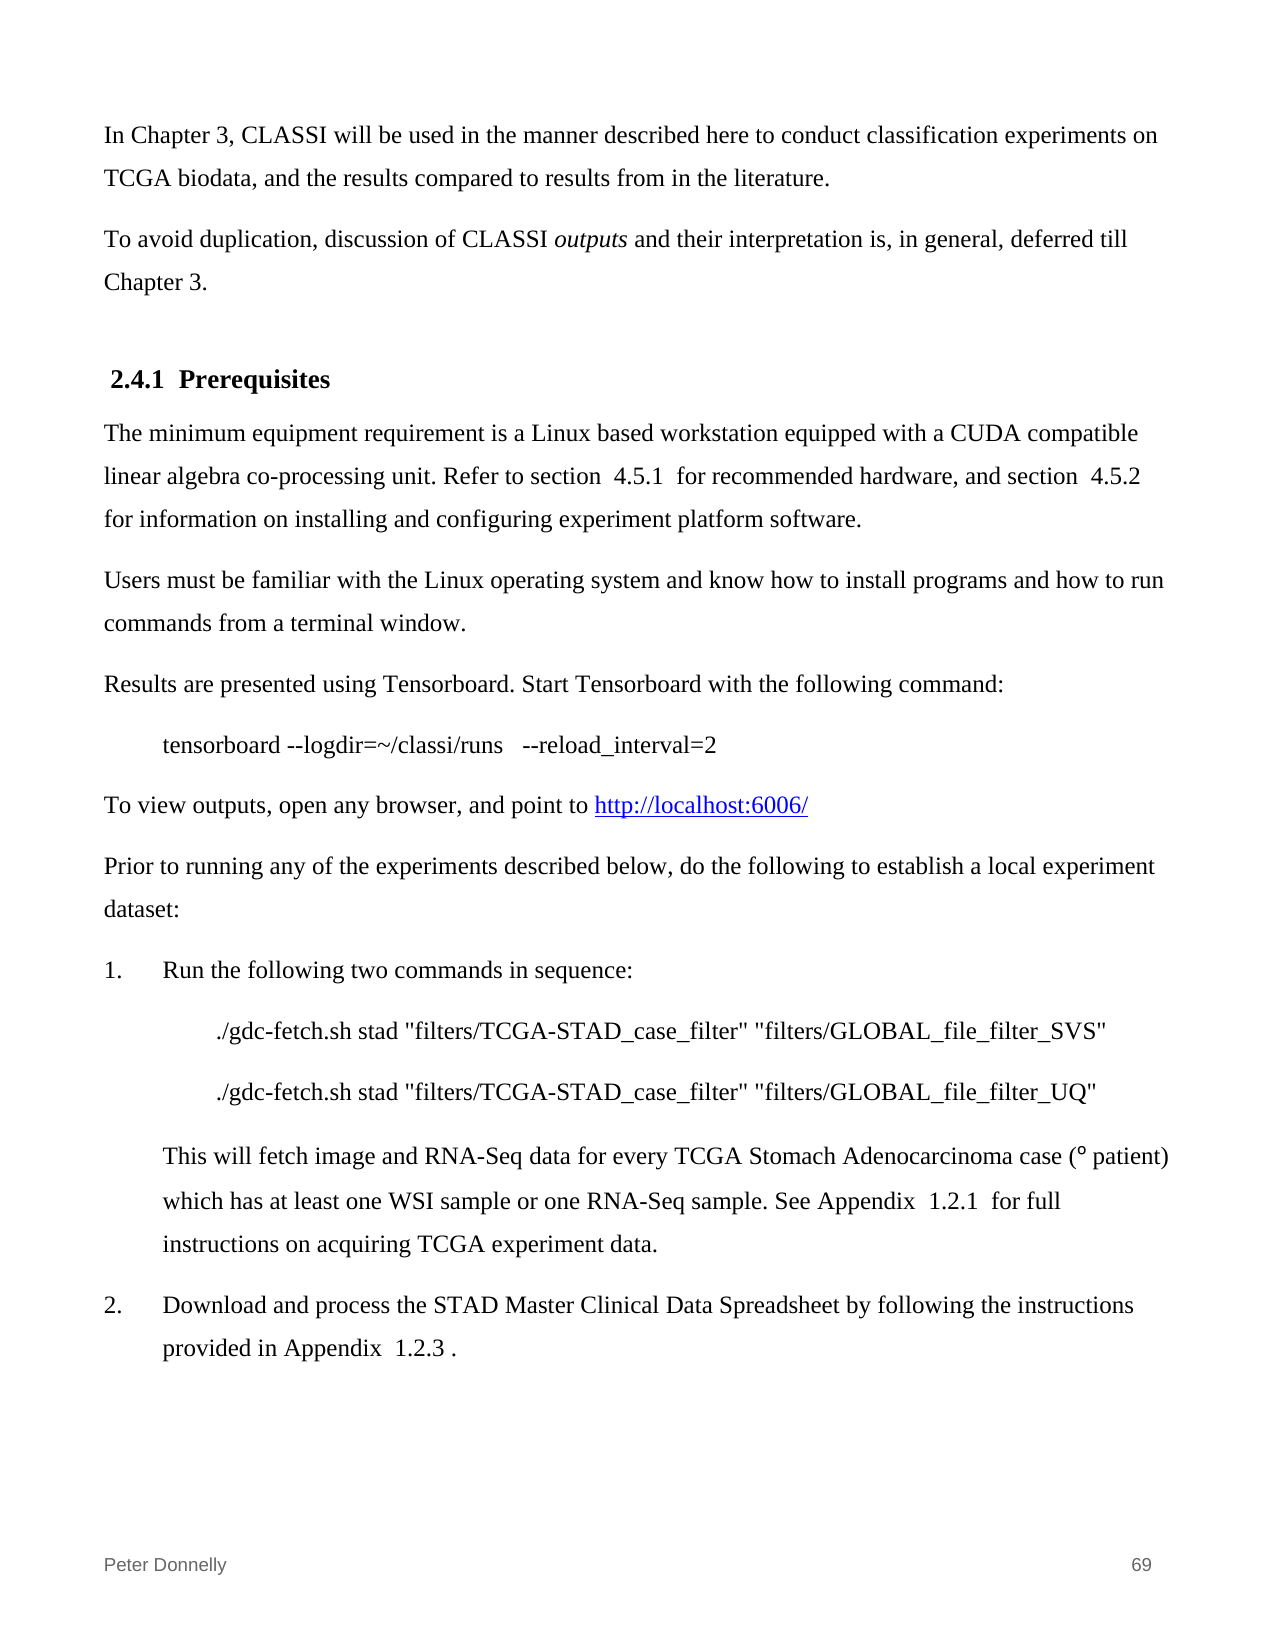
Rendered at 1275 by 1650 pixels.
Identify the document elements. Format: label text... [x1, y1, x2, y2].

text This will fetch image and RNA-Seq data for every TCGA Stomach Adenocarcinoma case (º patient) which has at least one WSI sample or one RNA-Seq sample. See Appendix 1.2.1 for full instructions on acquiring TCGA experiment data. [162, 1138, 1181, 1258]
list Results are presented using Tensorboard. Start Tensorboard with the following command: [103, 669, 1181, 698]
text In Chapter 3, CLASSI will be used in the manner described here to conduct classification experiments on TCGA biodata, and the results compared to results from in the literature. [103, 120, 1181, 192]
text tensorboard --logdir=~/classi/runs --reload_interval=2 [162, 730, 1181, 758]
text To avoid duplication, discussion of CLASSI outputs and their interpretation is, in general, deferred till Chapter 3. [103, 224, 1181, 296]
text ./gdc-fetch.sh stad "filters/TCGA-STAD_case_filter" "filters/GLOBAL_file_filter_SVS" [216, 1016, 1181, 1045]
text To view outputs, open any browser, and point to http://localhost:6006/ [103, 791, 1181, 819]
subtitle Prerequisites [103, 363, 1181, 394]
text Users must be familiar with the Linux operating system and know how to install programs and how to run commands from a terminal window. [103, 565, 1181, 637]
list Download and process the STAD Master Clinical Data Spreadsheet by following the instructions provided in Appendix 1.2.3. [103, 1290, 1181, 1362]
text Prior to running any of the experiments described below, do the following to establish a local experiment dataset: [103, 851, 1181, 923]
text The minimum equipment requirement is a Linux based workstation equipped with a CUDA compatible linear algebra co-processing unit. Refer to section 4.5.1 for recommended hardware, and section 4.5.2 for information on installing and configuring experiment platform software. [103, 418, 1181, 533]
list Run the following two commands in sequence: [103, 955, 1181, 984]
text ./gdc-fetch.sh stad "filters/TCGA-STAD_case_filter" "filters/GLOBAL_file_filter_UQ" [216, 1077, 1181, 1106]
